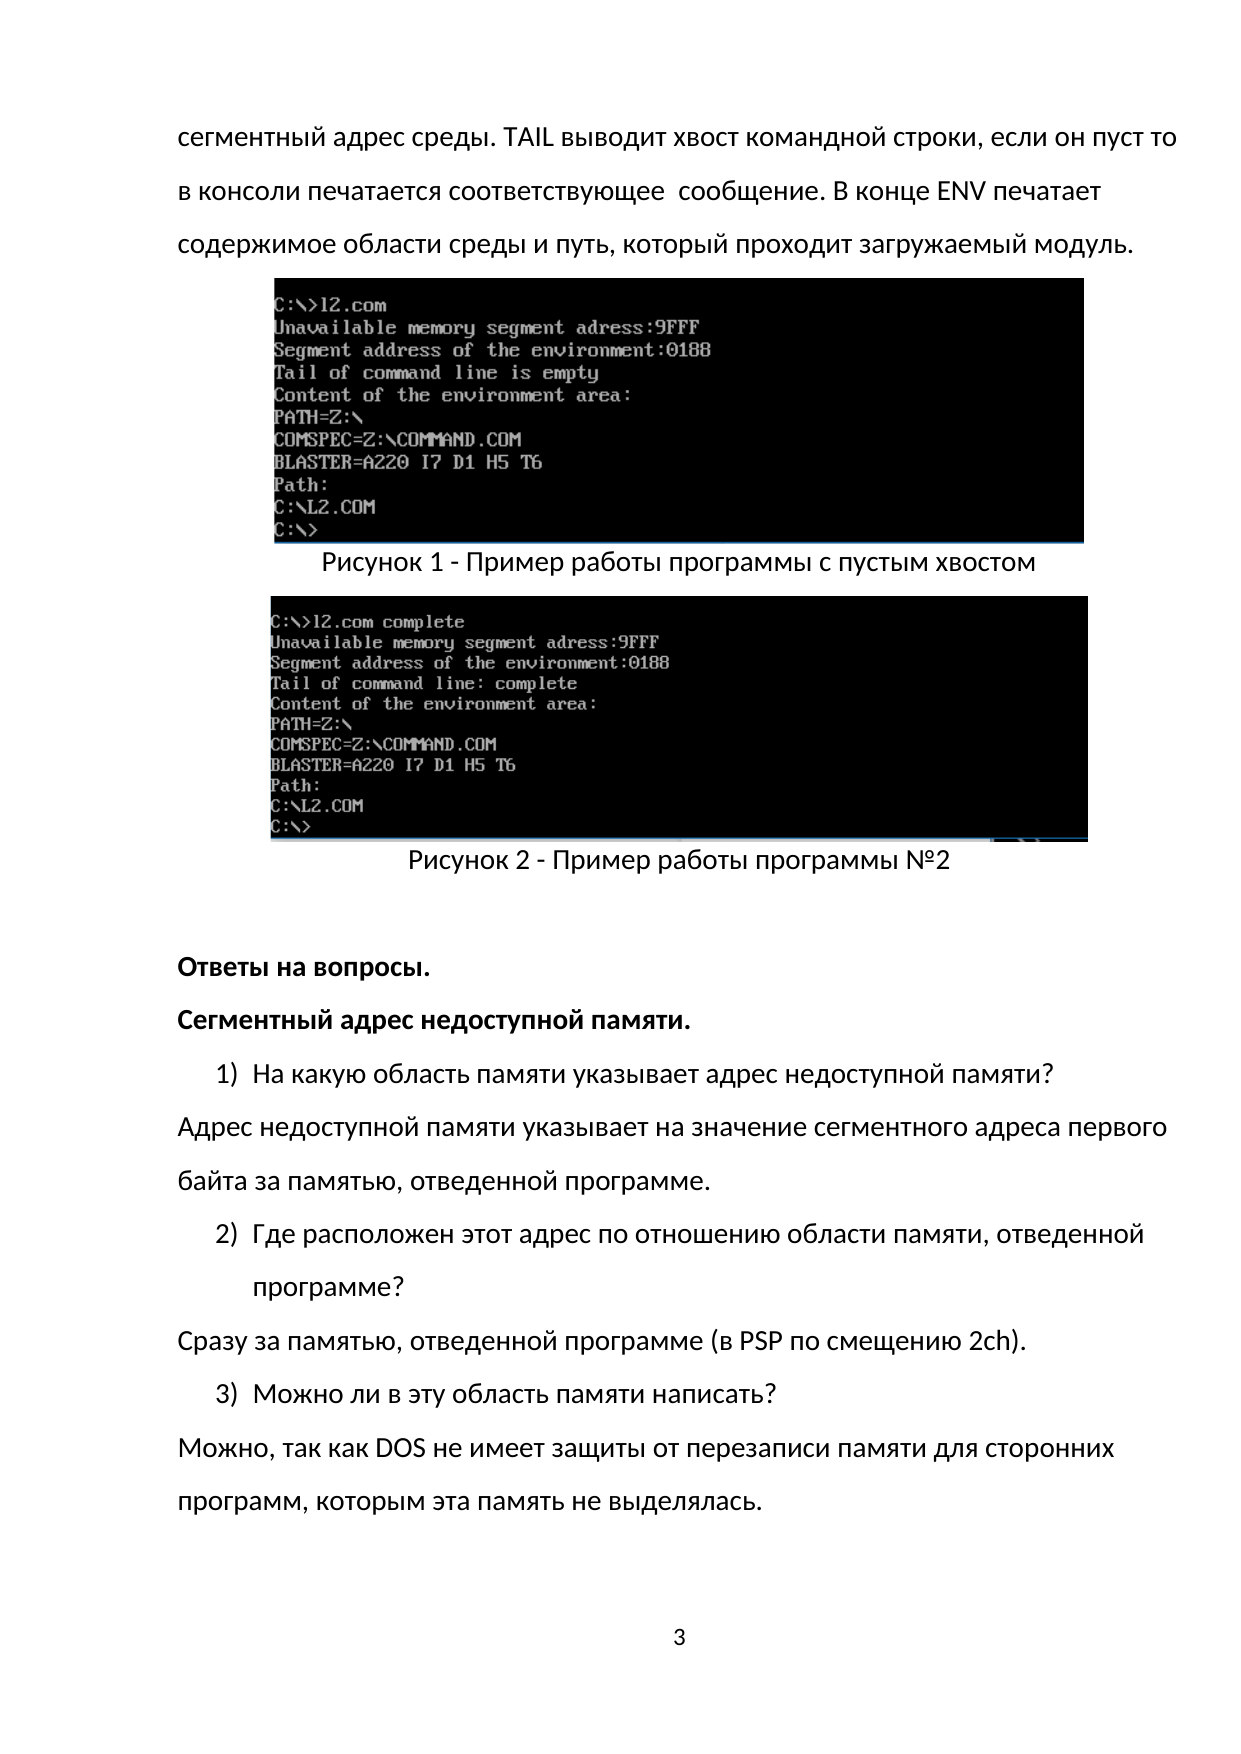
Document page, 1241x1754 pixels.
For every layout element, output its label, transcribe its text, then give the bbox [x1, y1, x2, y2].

list На какую область памяти указывает адрес недоступной памяти? [215, 1055, 1181, 1090]
text Рисунок 1 - Пример работы программы с пустым хвостом [177, 543, 1181, 579]
text сегментный адрес среды. TAIL выводит хвост командной строки, если он пуст то в консоли печатается соответствующее сообщение. В конце ENV печатает содержимое области среды и путь, который проходит загружаемый модуль. [177, 118, 1181, 261]
picture [270, 596, 342, 796]
text Сразу за памятью, отведенной программе (в PSP по смещению 2сh). [177, 1322, 1181, 1358]
picture [274, 278, 340, 494]
list Можно ли в эту область памяти написать? [215, 1375, 1181, 1411]
text Ответы на вопросы. [177, 948, 1181, 983]
list Где расположен этот адрес по отношению области памяти, отведенной программе? [215, 1215, 1181, 1304]
text Адрес недоступной памяти указывает на значение сегментного адреса первого байта за памятью, отведенной программе. [177, 1108, 1181, 1197]
text Рисунок 2 - Пример работы программы №2 [177, 841, 1181, 877]
text Можно, так как DOS не имеет защиты от перезаписи памяти для сторонних программ, которым эта память не выделялась. [177, 1429, 1181, 1518]
text Сегментный адрес недоступной памяти. [177, 1001, 1181, 1037]
